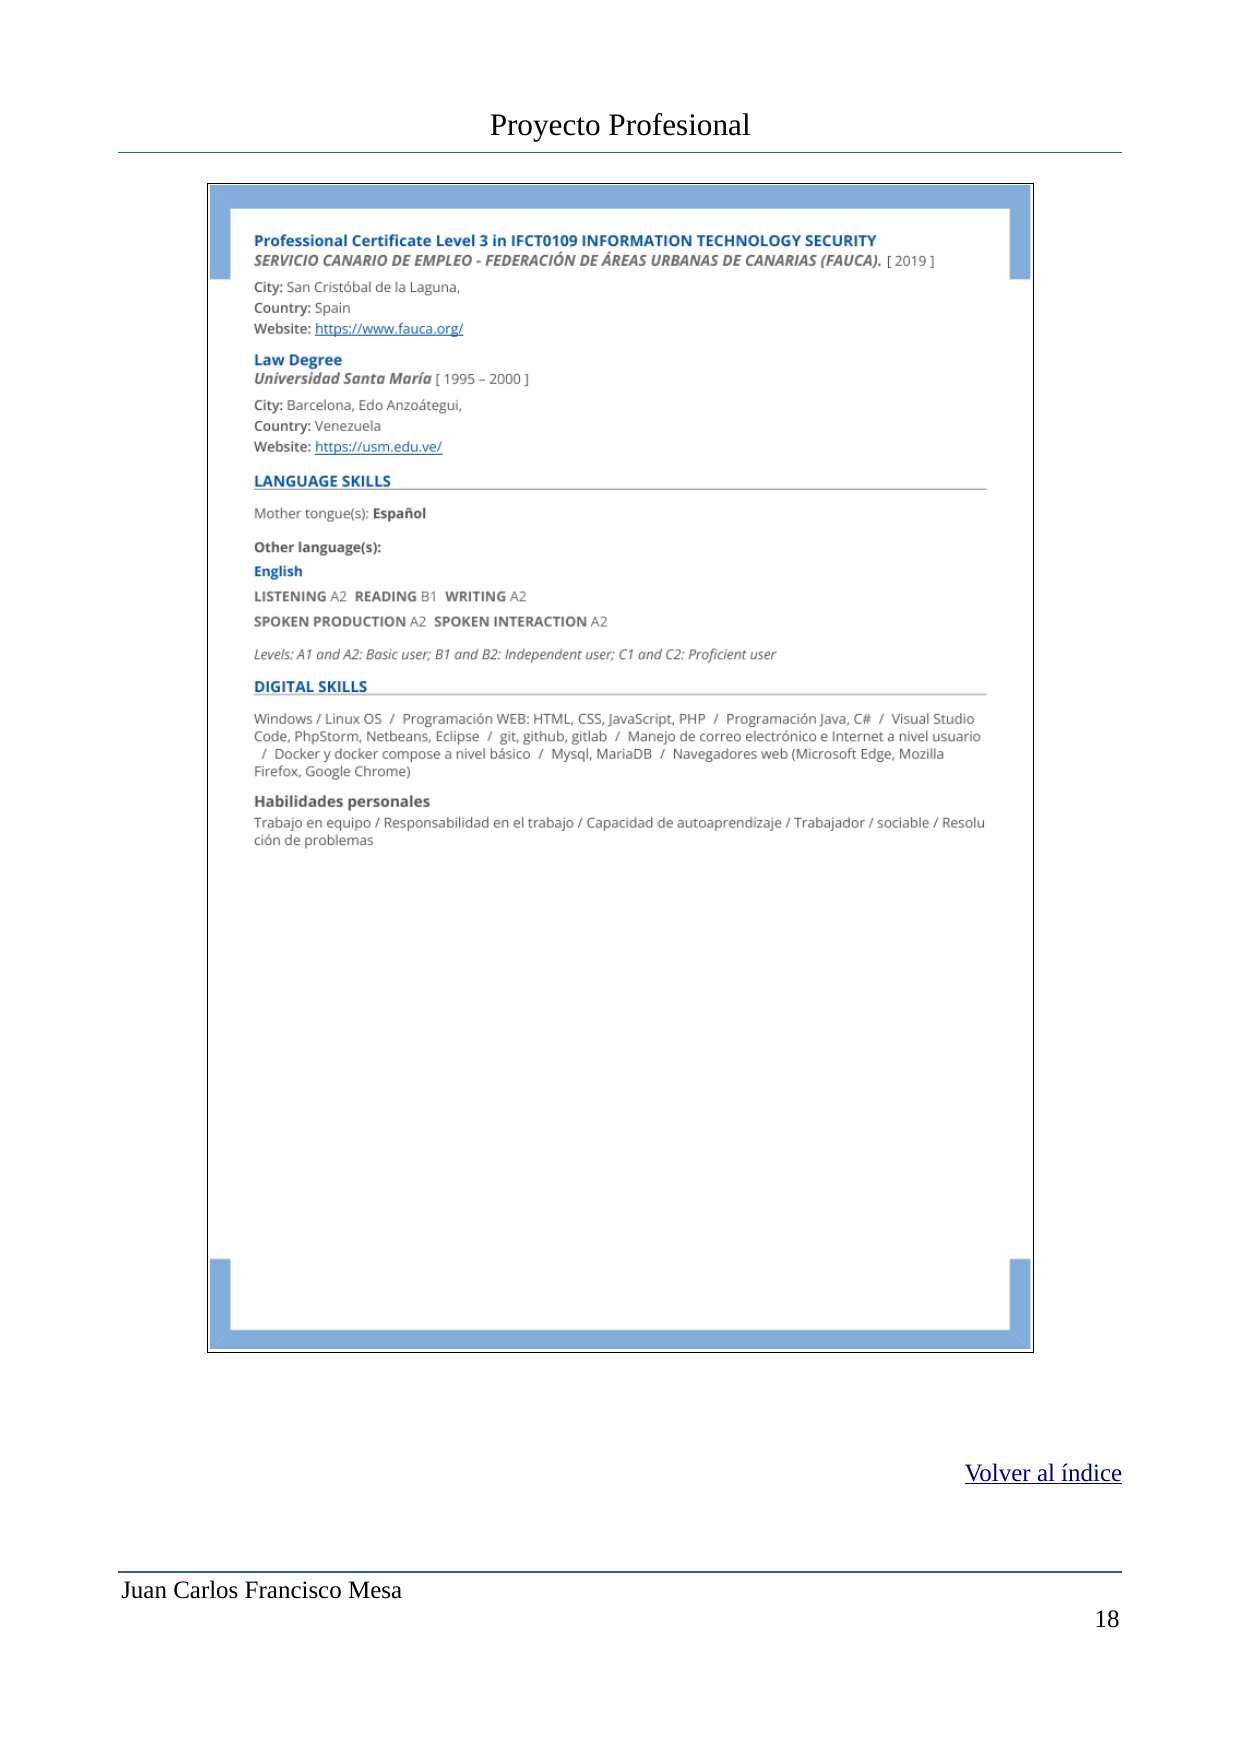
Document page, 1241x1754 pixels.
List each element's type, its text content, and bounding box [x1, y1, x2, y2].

text Volver al índice [118, 1458, 1122, 1487]
picture [209, 185, 1031, 1349]
